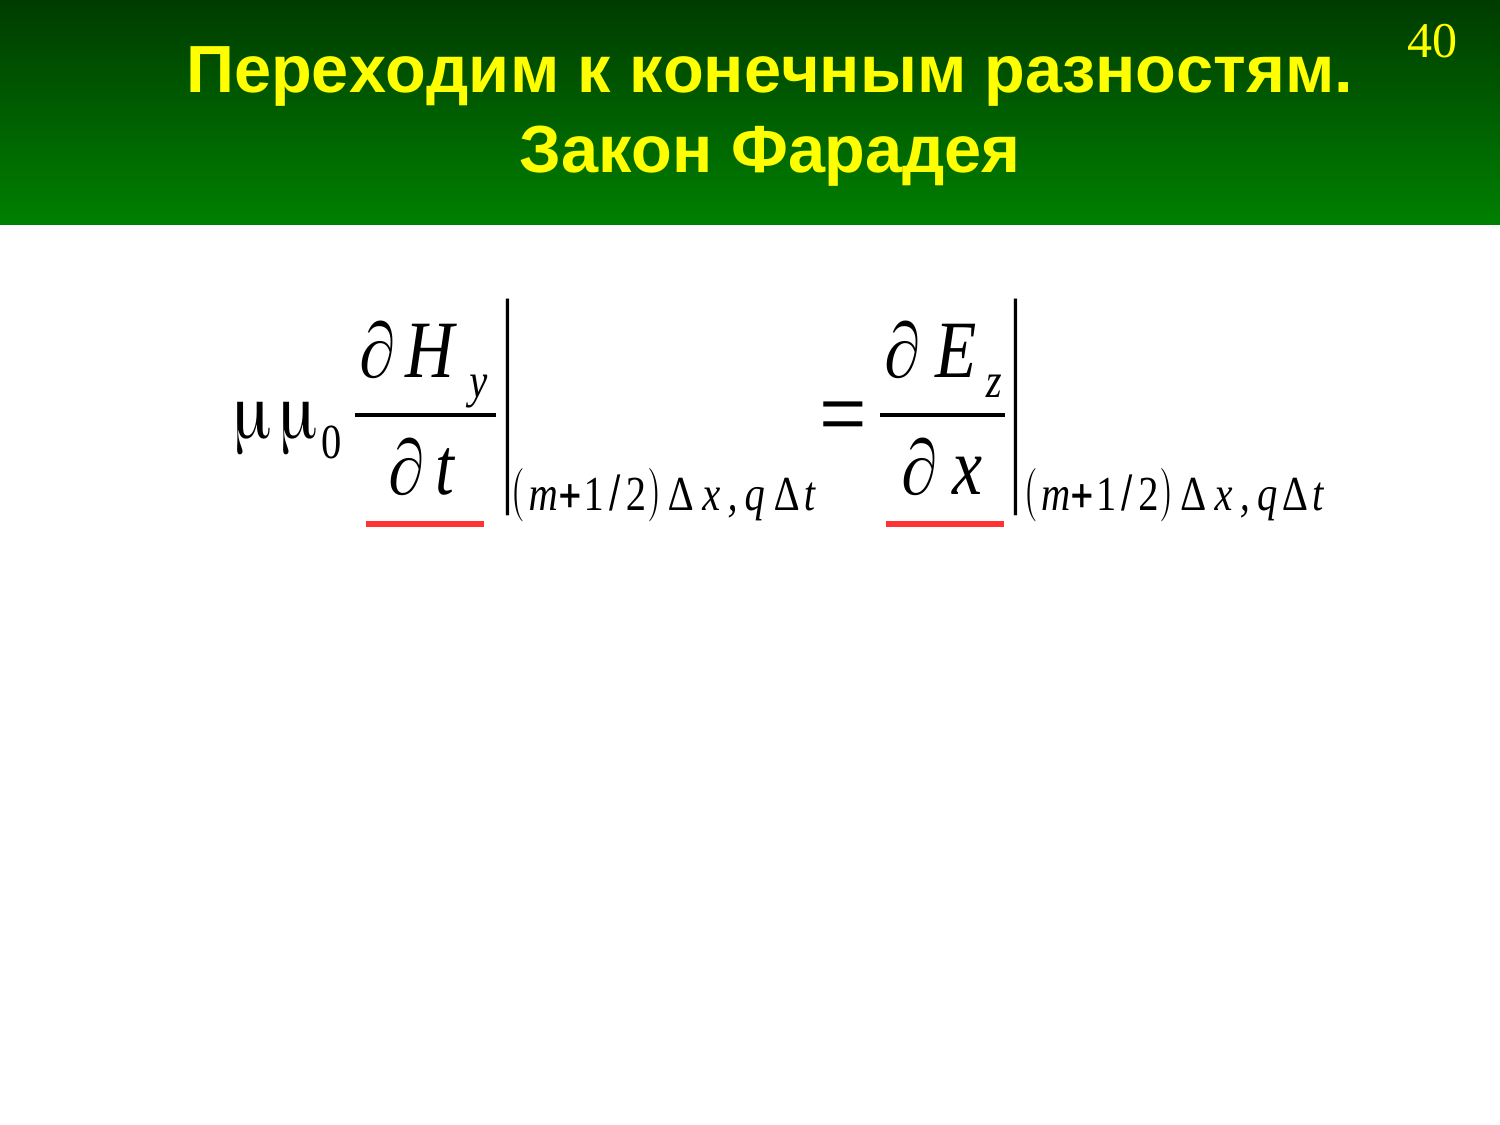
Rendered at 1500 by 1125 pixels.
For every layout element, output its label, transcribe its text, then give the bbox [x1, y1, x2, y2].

chart [215, 295, 1345, 524]
title Переходим к конечным разностям. Закон Фарадея [100, 0, 1441, 249]
